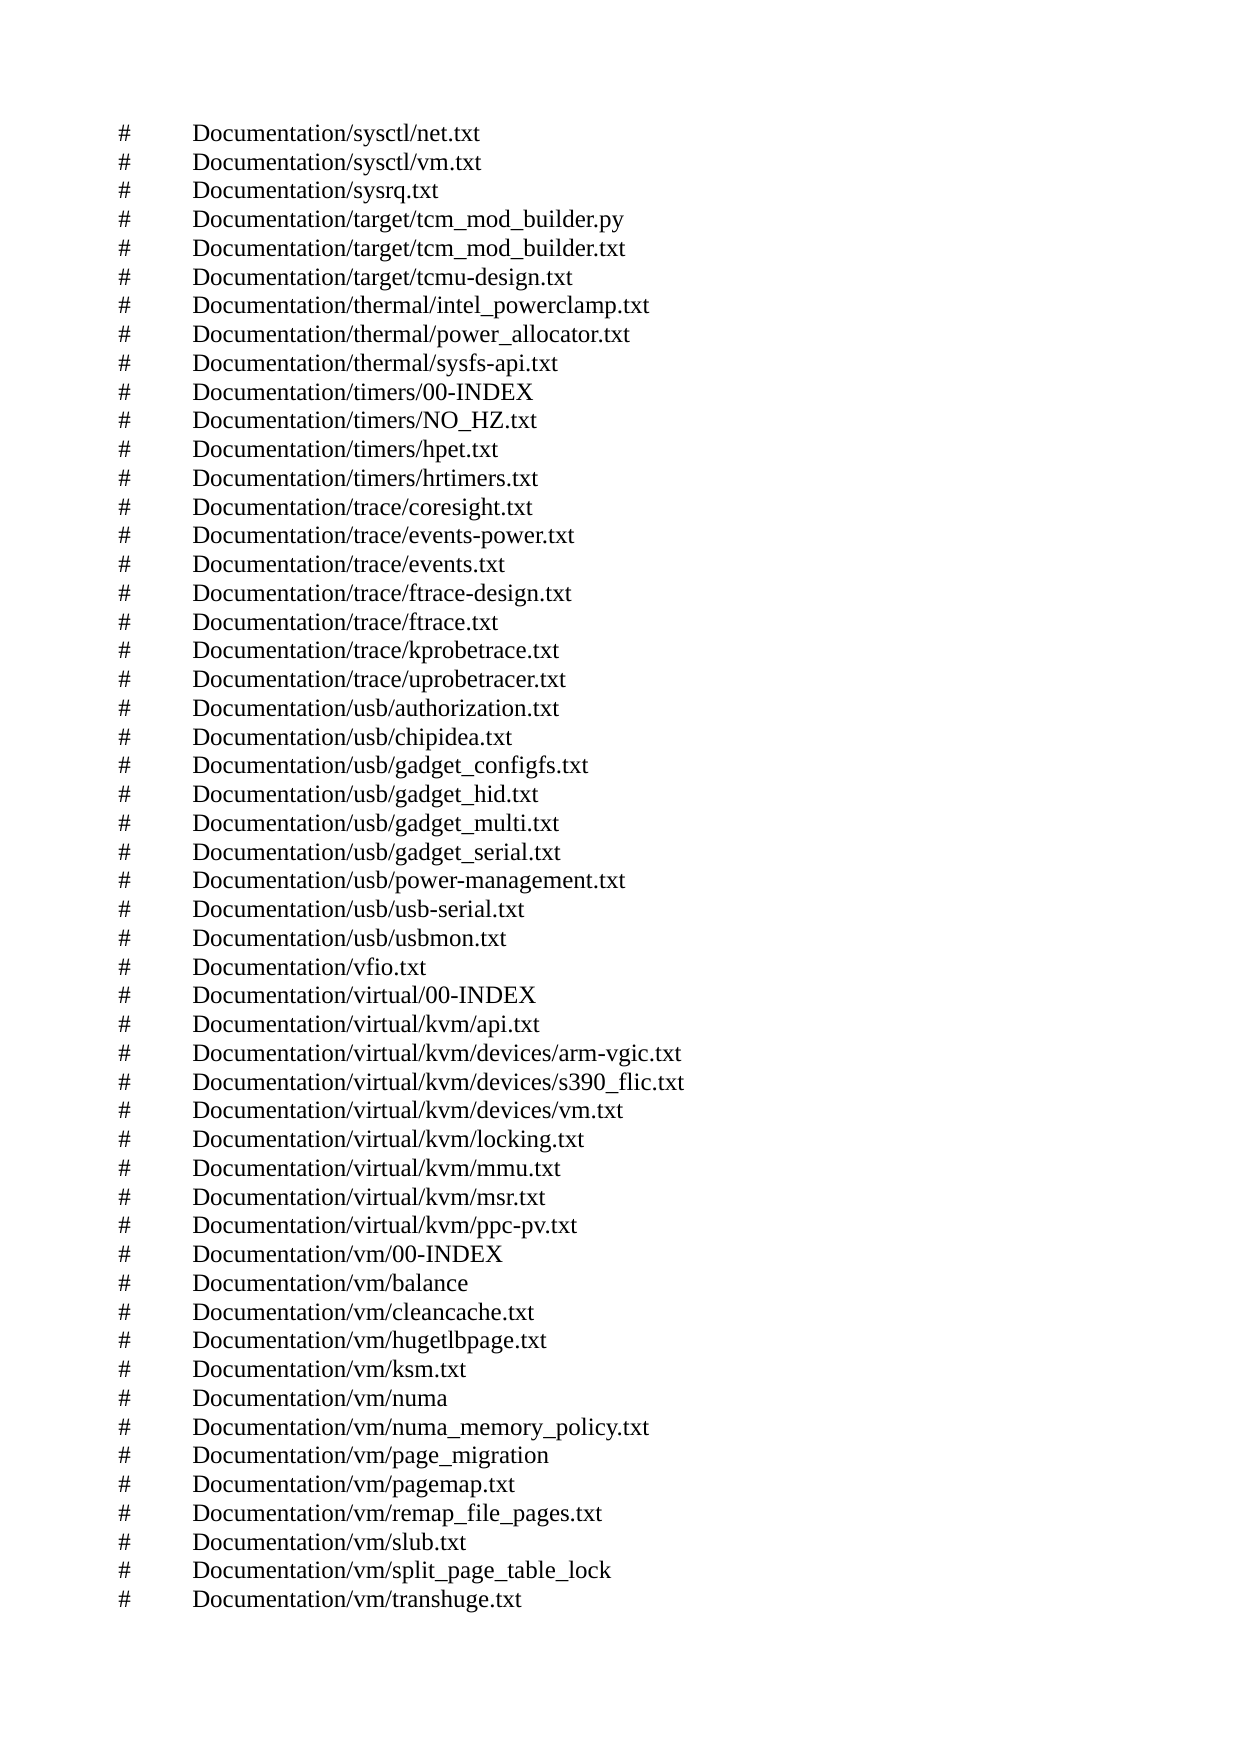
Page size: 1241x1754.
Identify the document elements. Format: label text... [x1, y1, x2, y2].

text # Documentation/usb/authorization.txt [118, 693, 1122, 722]
text # Documentation/vm/00-INDEX [118, 1239, 1122, 1268]
text # Documentation/thermal/intel_powerclamp.txt [118, 291, 1122, 319]
text # Documentation/usb/gadget_configfs.txt [118, 751, 1122, 779]
text # Documentation/timers/hpet.txt [118, 434, 1122, 463]
text # Documentation/trace/ftrace-design.txt [118, 578, 1122, 607]
text # Documentation/sysrq.txt [118, 176, 1122, 204]
text # Documentation/target/tcm_mod_builder.txt [118, 233, 1122, 262]
text # Documentation/trace/kprobetrace.txt [118, 636, 1122, 664]
text # Documentation/timers/00-INDEX [118, 377, 1122, 406]
text # Documentation/vm/split_page_table_lock [118, 1556, 1122, 1584]
text # Documentation/vm/transhuge.txt [118, 1584, 1122, 1613]
text # Documentation/vm/page_migration [118, 1441, 1122, 1469]
text # Documentation/vm/slub.txt [118, 1527, 1122, 1556]
text # Documentation/usb/usbmon.txt [118, 923, 1122, 952]
text # Documentation/vm/cleancache.txt [118, 1297, 1122, 1326]
text # Documentation/target/tcm_mod_builder.py [118, 204, 1122, 233]
text # Documentation/usb/gadget_hid.txt [118, 779, 1122, 808]
text # Documentation/trace/ftrace.txt [118, 607, 1122, 636]
text # Documentation/vm/remap_file_pages.txt [118, 1498, 1122, 1527]
text # Documentation/trace/events-power.txt [118, 521, 1122, 549]
text # Documentation/vfio.txt [118, 952, 1122, 981]
text # Documentation/usb/gadget_serial.txt [118, 837, 1122, 866]
text # Documentation/virtual/kvm/locking.txt [118, 1124, 1122, 1153]
text # Documentation/timers/NO_HZ.txt [118, 406, 1122, 434]
text # Documentation/virtual/kvm/devices/s390_flic.txt [118, 1067, 1122, 1096]
text # Documentation/virtual/kvm/msr.txt [118, 1182, 1122, 1211]
text # Documentation/virtual/kvm/mmu.txt [118, 1153, 1122, 1182]
text # Documentation/usb/gadget_multi.txt [118, 808, 1122, 837]
text # Documentation/thermal/sysfs-api.txt [118, 348, 1122, 377]
text # Documentation/vm/ksm.txt [118, 1354, 1122, 1383]
text # Documentation/usb/usb-serial.txt [118, 894, 1122, 923]
text # Documentation/virtual/kvm/devices/vm.txt [118, 1096, 1122, 1124]
text # Documentation/vm/pagemap.txt [118, 1469, 1122, 1498]
text # Documentation/trace/events.txt [118, 549, 1122, 578]
text # Documentation/vm/numa [118, 1383, 1122, 1412]
text # Documentation/trace/coresight.txt [118, 492, 1122, 521]
text # Documentation/usb/chipidea.txt [118, 722, 1122, 751]
text # Documentation/thermal/power_allocator.txt [118, 319, 1122, 348]
text # Documentation/timers/hrtimers.txt [118, 463, 1122, 492]
text # Documentation/virtual/kvm/api.txt [118, 1009, 1122, 1038]
text # Documentation/virtual/kvm/ppc-pv.txt [118, 1211, 1122, 1239]
text # Documentation/vm/balance [118, 1268, 1122, 1297]
text # Documentation/vm/numa_memory_policy.txt [118, 1412, 1122, 1441]
text # Documentation/virtual/kvm/devices/arm-vgic.txt [118, 1038, 1122, 1067]
text # Documentation/sysctl/vm.txt [118, 147, 1122, 176]
text # Documentation/usb/power-management.txt [118, 866, 1122, 894]
text # Documentation/virtual/00-INDEX [118, 981, 1122, 1009]
text # Documentation/target/tcmu-design.txt [118, 262, 1122, 291]
text # Documentation/sysctl/net.txt [118, 118, 1122, 147]
text # Documentation/trace/uprobetracer.txt [118, 664, 1122, 693]
text # Documentation/vm/hugetlbpage.txt [118, 1326, 1122, 1354]
